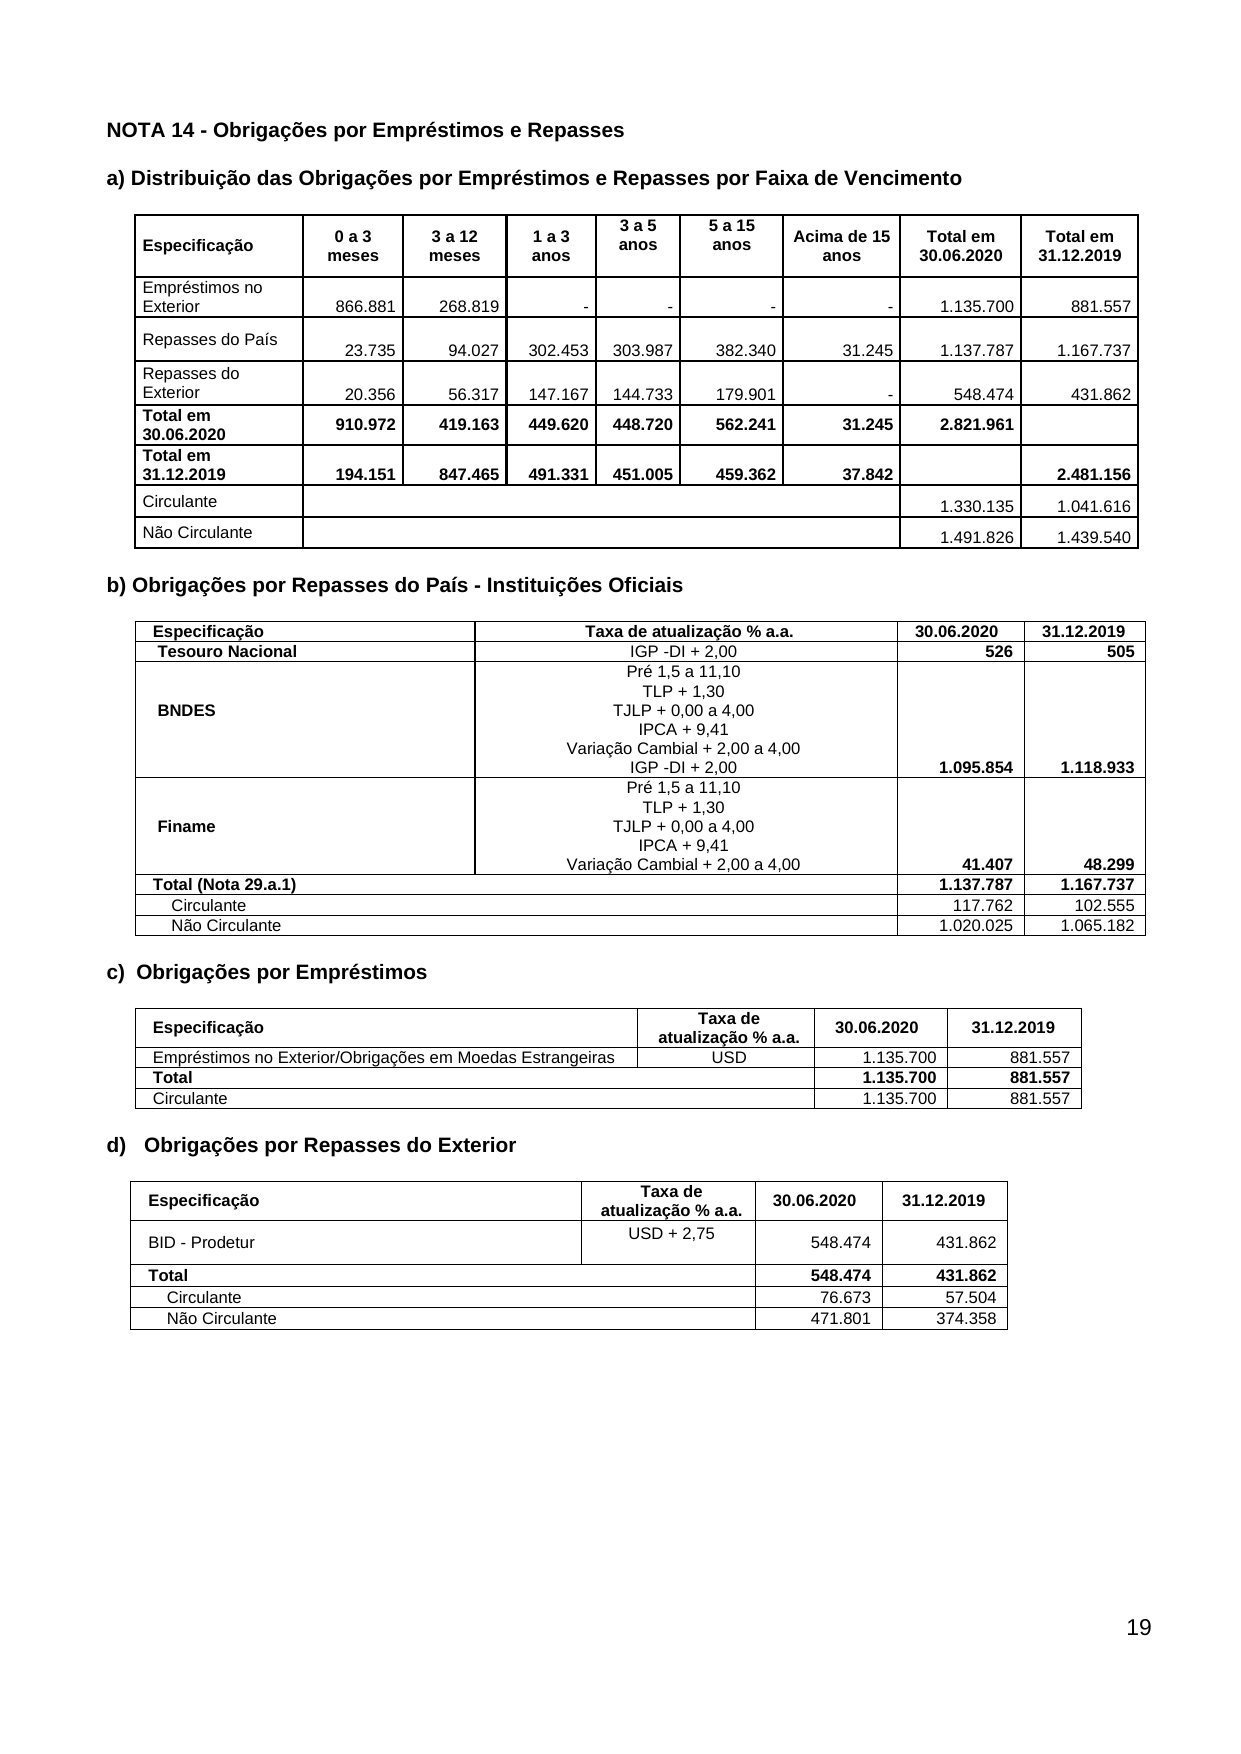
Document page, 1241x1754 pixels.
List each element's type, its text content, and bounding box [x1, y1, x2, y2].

table_cell 881.557 [948, 1048, 1081, 1067]
table_cell 374.358 [883, 1308, 1007, 1329]
table_cell 302.453 [508, 318, 595, 360]
table_cell 1.041.616 [1022, 486, 1137, 516]
table_cell Circulante [136, 895, 897, 914]
table_cell Não Circulante [136, 916, 897, 935]
table_cell 562.241 [681, 406, 782, 444]
table_header Especificação [131, 1182, 581, 1220]
table_header 30.06.2020 [756, 1182, 882, 1220]
table_header 31.12.2019 [883, 1182, 1007, 1220]
subtitle Obrigações por Repasses do Exterior [106, 1133, 1152, 1157]
table_cell 910.972 [304, 406, 402, 444]
table_cell 1.137.787 [898, 875, 1024, 894]
table_cell Empréstimos no Exterior/Obrigações em Moedas Estrangeiras [136, 1048, 637, 1067]
table_cell 847.465 [404, 446, 505, 484]
table_cell Total [131, 1265, 755, 1286]
table_cell [596, 518, 680, 547]
table_cell 1.135.700 [901, 278, 1020, 316]
table_cell Pré 1,5 a 11,10 TLP + 1,30 TJLP + 0,00 a 4,00 IPCA + 9,41 Variação Cambial + 2,00 a 4,00 IGP -DI + 2,00 [476, 662, 897, 777]
table_cell - [784, 362, 899, 403]
table_cell BID - Prodetur [131, 1221, 581, 1264]
table_cell [597, 254, 679, 276]
table_cell Não Circulante [136, 518, 302, 547]
table_header 0 a 3 meses [304, 216, 402, 276]
table_cell Não Circulante [131, 1308, 755, 1329]
table_cell 881.557 [1022, 278, 1137, 316]
table_cell [783, 486, 899, 516]
table_cell 268.819 [404, 278, 505, 316]
table_cell 179.901 [681, 362, 782, 403]
table_cell 57.504 [883, 1287, 1007, 1307]
table_cell Total (Nota 29.a.1) [136, 875, 897, 894]
table_cell 31.245 [784, 406, 899, 444]
table_cell 56.317 [404, 362, 505, 403]
subtitle a) Distribuição das Obrigações por Empréstimos e Repasses por Faixa de Vencimento [106, 166, 1152, 190]
table_cell 505 [1025, 642, 1145, 661]
table_cell Circulante [136, 1089, 814, 1108]
table_cell 194.151 [304, 446, 402, 484]
table_cell 1.439.540 [1022, 518, 1137, 547]
table_cell - [681, 278, 782, 316]
table_header Especificação [136, 622, 474, 641]
table_cell [403, 486, 506, 516]
table_cell Total em 31.12.2019 [136, 446, 302, 484]
table_header 30.06.2020 [815, 1009, 947, 1047]
table_cell 1.137.787 [901, 318, 1020, 360]
table_header 1 a 3 anos [508, 216, 595, 276]
table_cell [901, 446, 1020, 484]
table_cell [304, 518, 403, 547]
table_header 30.06.2020 [898, 622, 1024, 641]
table_cell Tesouro Nacional [136, 642, 474, 661]
table_cell [506, 518, 596, 547]
table_cell 449.620 [508, 406, 595, 444]
table_cell 526 [898, 642, 1024, 661]
table_cell 1.491.826 [901, 518, 1020, 547]
table_cell Circulante [131, 1287, 755, 1307]
table_cell 41.407 [898, 778, 1024, 874]
table_cell 2.481.156 [1022, 446, 1137, 484]
table_cell 419.163 [404, 406, 505, 444]
table_cell 303.987 [597, 318, 679, 360]
table_cell - [597, 278, 679, 316]
table_cell USD [638, 1048, 814, 1067]
table_cell 1.135.700 [815, 1048, 947, 1067]
table_cell 1.020.025 [898, 916, 1024, 935]
table_cell 76.673 [756, 1287, 882, 1307]
table_cell - [508, 278, 595, 316]
table_cell 31.245 [784, 318, 899, 360]
table_cell [681, 254, 782, 276]
table_header Especificação [136, 216, 302, 276]
table_cell 117.762 [898, 895, 1024, 914]
table_cell 1.065.182 [1025, 916, 1145, 935]
table_cell 881.557 [948, 1068, 1081, 1087]
table_header 3 a 5 anos [597, 216, 679, 254]
table_cell 451.005 [597, 446, 679, 484]
table_cell USD + 2,75 [582, 1221, 755, 1264]
table_cell 1.167.737 [1022, 318, 1137, 360]
table_cell 431.862 [883, 1221, 1007, 1264]
table_cell 20.356 [304, 362, 402, 403]
table_cell 881.557 [948, 1089, 1081, 1108]
table_cell 48.299 [1025, 778, 1145, 874]
table_cell 23.735 [304, 318, 402, 360]
subtitle Obrigações por Empréstimos [106, 960, 1152, 984]
table_cell 548.474 [756, 1265, 882, 1286]
table_cell 448.720 [597, 406, 679, 444]
table_cell 471.801 [756, 1308, 882, 1329]
table_header 5 a 15 anos [681, 216, 782, 254]
table_cell 2.821.961 [901, 406, 1020, 444]
table_header 31.12.2019 [1025, 622, 1145, 641]
table_header 31.12.2019 [948, 1009, 1081, 1047]
table_header Taxa de atualização % a.a. [582, 1182, 755, 1220]
table_cell 459.362 [681, 446, 782, 484]
table_cell 431.862 [1022, 362, 1137, 403]
table_header Taxa de atualização % a.a. [476, 622, 897, 641]
table_cell 94.027 [404, 318, 505, 360]
table_header Especificação [136, 1009, 637, 1047]
table_cell [680, 486, 783, 516]
table_cell Circulante [136, 486, 302, 516]
table_header Total em 30.06.2020 [901, 216, 1020, 276]
table_cell 548.474 [901, 362, 1020, 403]
table_cell [1022, 406, 1137, 444]
table_cell 1.167.737 [1025, 875, 1145, 894]
table_cell 102.555 [1025, 895, 1145, 914]
table_cell 382.340 [681, 318, 782, 360]
table_cell 1.330.135 [901, 486, 1020, 516]
subtitle b) Obrigações por Repasses do País - Instituições Oficiais [106, 573, 1152, 597]
table_cell 147.167 [508, 362, 595, 403]
table_header Taxa de atualização % a.a. [638, 1009, 814, 1047]
table_cell 1.095.854 [898, 662, 1024, 777]
subtitle NOTA 14 - Obrigações por Empréstimos e Repasses [106, 118, 1152, 142]
table_cell 1.135.700 [815, 1089, 947, 1108]
table_cell 431.862 [883, 1265, 1007, 1286]
table_cell [304, 486, 403, 516]
table_cell [680, 518, 783, 547]
table_cell [596, 486, 680, 516]
table_cell Finame [136, 778, 474, 874]
table_cell 144.733 [597, 362, 679, 403]
table_cell - [784, 278, 899, 316]
table_header Acima de 15 anos [784, 216, 899, 276]
table_cell [783, 518, 899, 547]
table_cell 866.881 [304, 278, 402, 316]
table_cell Empréstimos no Exterior [136, 278, 302, 316]
table_cell 548.474 [756, 1221, 882, 1264]
table_cell Total [136, 1068, 814, 1087]
table_cell Repasses do Exterior [136, 362, 302, 403]
table_cell Pré 1,5 a 11,10 TLP + 1,30 TJLP + 0,00 a 4,00 IPCA + 9,41 Variação Cambial + 2,00 a 4,00 [476, 778, 897, 874]
table_cell [506, 486, 596, 516]
table_cell [403, 518, 506, 547]
table_cell 1.118.933 [1025, 662, 1145, 777]
table_cell IGP -DI + 2,00 [476, 642, 897, 661]
table_header Total em 31.12.2019 [1022, 216, 1137, 276]
table_cell Total em 30.06.2020 [136, 406, 302, 444]
table_cell 37.842 [784, 446, 899, 484]
table_header 3 a 12 meses [404, 216, 505, 276]
table_cell BNDES [136, 662, 474, 777]
table_cell 1.135.700 [815, 1068, 947, 1087]
table_cell Repasses do País [136, 318, 302, 360]
table_cell 491.331 [508, 446, 595, 484]
